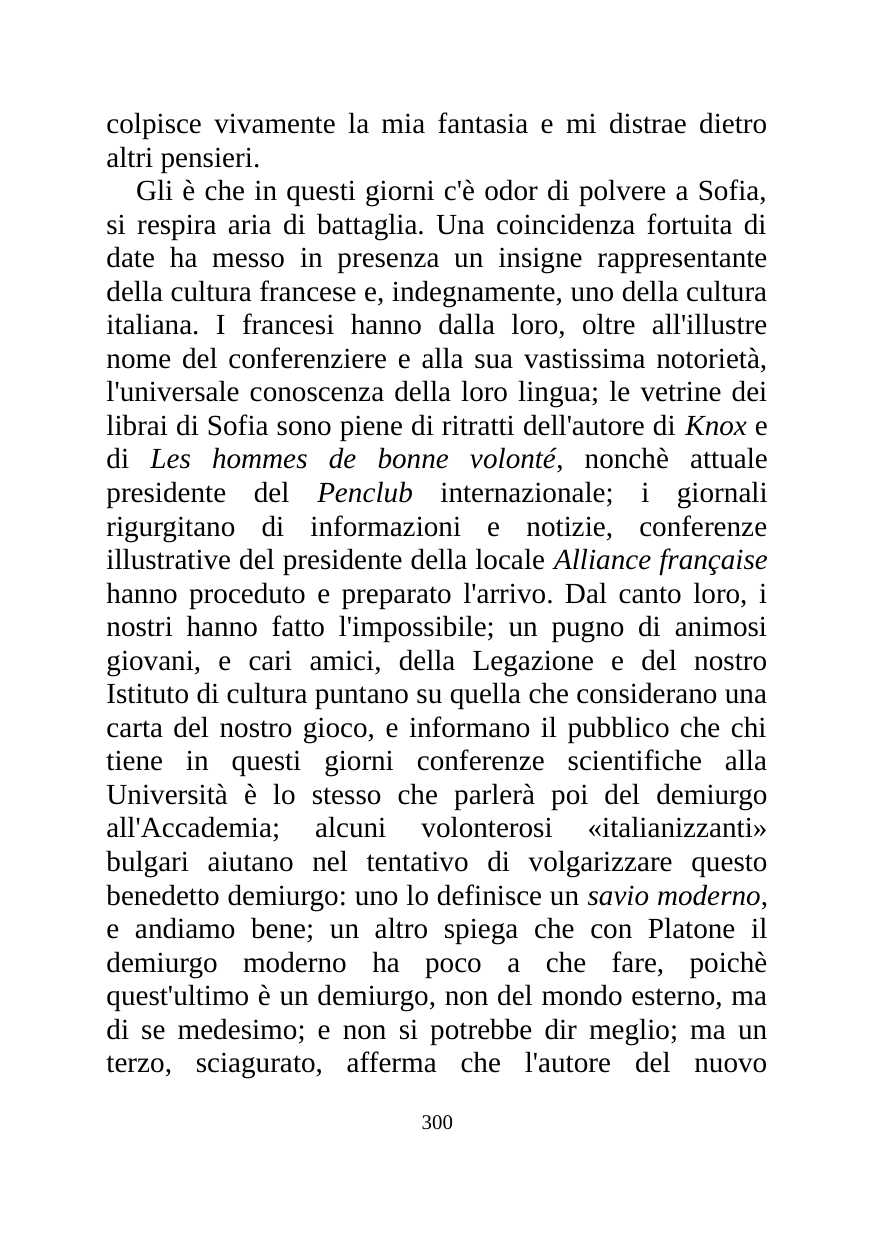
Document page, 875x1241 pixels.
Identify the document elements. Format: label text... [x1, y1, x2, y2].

text colpisce vivamente la mia fantasia e mi distrae dietro altri pensieri. [106, 106, 768, 173]
text Gli è che in questi giorni c'è odor di polvere a Sofia, si respira aria di battaglia. Una coincidenza fortuita di date ha messo in presenza un insigne rappresentante della cultura francese e, indegnamente, uno della cultura italiana. I francesi hanno dalla loro, oltre all'illustre nome del conferenziere e alla sua vastissima notorietà, l'universale conoscenza della loro lingua; le vetrine dei librai di Sofia sono piene di ritratti dell'autore di Knox e di Les hommes de bonne volonté, nonchè attuale presidente del Penclub internazionale; i giornali rigurgitano di informazioni e notizie, conferenze illustrative del presidente della locale Alliance française hanno proceduto e preparato l'arrivo. Dal canto loro, i nostri hanno fatto l'impossibile; un pugno di animosi giovani, e cari amici, della Legazione e del nostro Istituto di cultura puntano su quella che considerano una carta del nostro gioco, e informano il pubblico che chi tiene in questi giorni conferenze scientifiche alla Università è lo stesso che parlerà poi del demiurgo all'Accademia; alcuni volonterosi «italianizzanti» bulgari aiutano nel tentativo di volgarizzare questo benedetto demiurgo: uno lo definisce un savio moderno, e andiamo bene; un altro spiega che con Platone il demiurgo moderno ha poco a che fare, poichè quest'ultimo è un demiurgo, non del mondo esterno, ma di se medesimo; e non si potrebbe dir meglio; ma un terzo, sciagurato, afferma che l'autore del nuovo [106, 173, 768, 1079]
